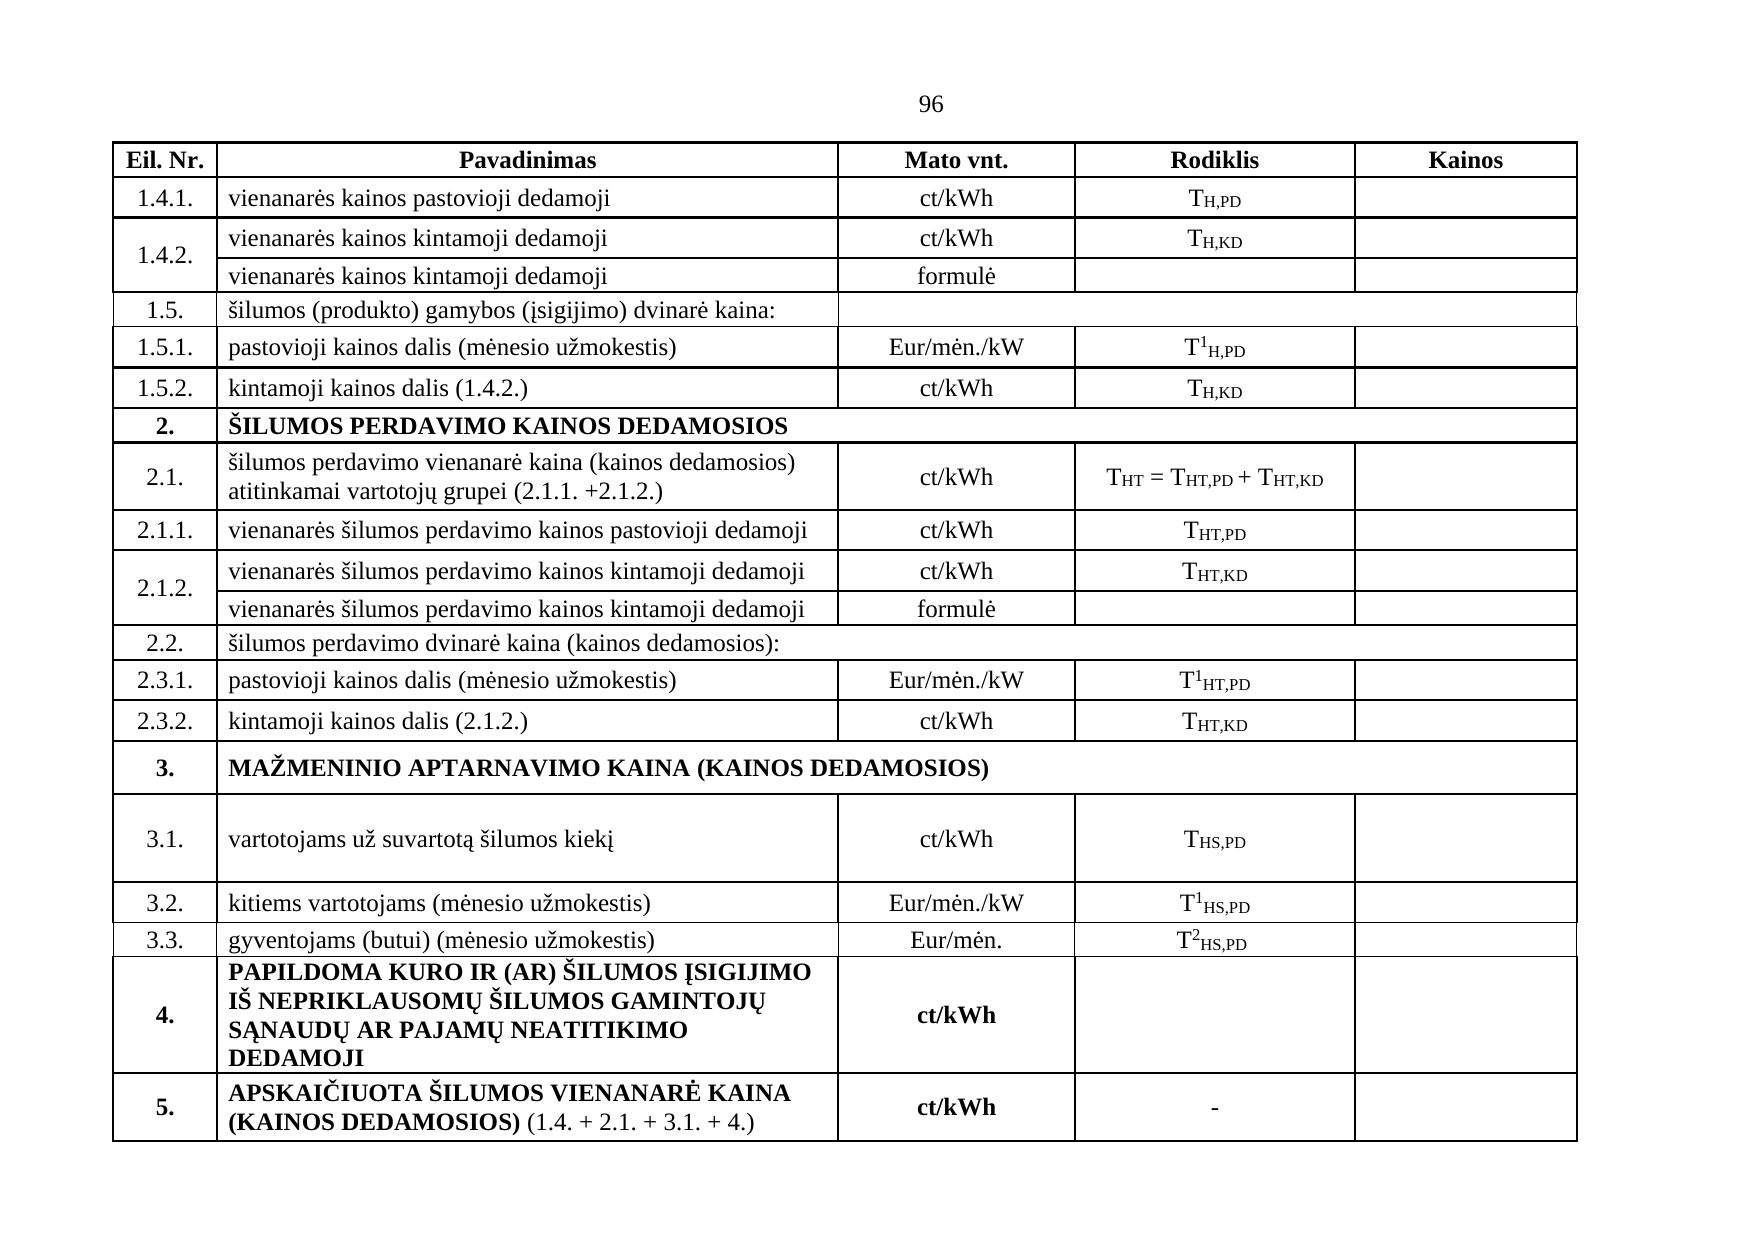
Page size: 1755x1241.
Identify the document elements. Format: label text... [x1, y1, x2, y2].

table_cell [1356, 327, 1576, 366]
table_cell Eur/mėn./kW [839, 661, 1074, 699]
table_cell ct/kWh [839, 444, 1074, 508]
table_cell [1356, 551, 1576, 590]
table_cell THT,KD [1076, 551, 1354, 590]
table_cell - [1076, 1074, 1354, 1139]
table_cell THT = THT,PD + THT,KD [1076, 444, 1354, 508]
table_cell pastovioji kainos dalis (mėnesio užmokestis) [218, 661, 837, 699]
table_cell [1356, 701, 1576, 740]
table_cell T2HS,PD [1075, 923, 1354, 956]
table_cell vienanarės kainos pastovioji dedamoji [218, 178, 837, 216]
table_cell ct/kWh [839, 795, 1074, 881]
table_cell šilumos perdavimo dvinarė kaina (kainos dedamosios): [218, 626, 1576, 658]
table_cell [1356, 883, 1576, 922]
table_cell 3.3. [114, 923, 216, 956]
table_cell [1356, 661, 1576, 699]
table_cell TH,PD [1076, 178, 1354, 216]
table_cell THS,PD [1076, 795, 1354, 881]
table_cell [839, 293, 1576, 326]
table_cell [1076, 259, 1354, 291]
table_cell vienanarės kainos kintamoji dedamoji [218, 219, 837, 257]
table_cell ŠILUMOS PERDAVIMO KAINOS DEDAMOSIOS [218, 409, 1576, 441]
table_cell ct/kWh [839, 1074, 1074, 1139]
table_cell Eur/mėn./kW [839, 327, 1074, 366]
table_cell 2. [114, 409, 216, 441]
table_header Mato vnt. [839, 144, 1074, 176]
table_cell 4. [114, 957, 216, 1072]
table_cell 2.1. [114, 444, 216, 508]
table_header Rodiklis [1076, 144, 1354, 176]
table_cell MAŽMENINIO APTARNAVIMO KAINA (KAINOS DEDAMOSIOS) [218, 742, 1576, 793]
table_cell [1356, 957, 1576, 1072]
table_cell pastovioji kainos dalis (mėnesio užmokestis) [218, 327, 837, 366]
table_cell šilumos (produkto) gamybos (įsigijimo) dvinarė kaina: [217, 293, 838, 326]
table_cell APSKAIČIUOTA ŠILUMOS VIENANARĖ KAINA (KAINOS DEDAMOSIOS) (1.4. + 2.1. + 3.1. + 4.) [218, 1074, 837, 1139]
table_cell 2.1.2. [114, 551, 216, 624]
table_cell šilumos perdavimo vienanarė kaina (kainos dedamosios) atitinkamai vartotojų grupei (2.1.1. +2.1.2.) [218, 444, 837, 508]
table_cell [1356, 178, 1576, 216]
table_cell T1H,PD [1076, 327, 1354, 366]
table_header Kainos [1356, 144, 1576, 176]
table_cell [1356, 592, 1576, 624]
table_cell Eur/mėn./kW [839, 883, 1074, 922]
table_cell PAPILDOMA KURO IR (AR) ŠILUMOS ĮSIGIJIMO IŠ NEPRIKLAUSOMŲ ŠILUMOS GAMINTOJŲ SĄNAUDŲ AR PAJAMŲ NEATITIKIMO DEDAMOJI [218, 957, 837, 1072]
table_cell ct/kWh [839, 551, 1074, 590]
table_cell 1.5.1. [114, 327, 216, 366]
table_cell 2.3.2. [114, 701, 216, 740]
table_cell vienanarės šilumos perdavimo kainos kintamoji dedamoji [218, 551, 837, 590]
table_cell THT,KD [1076, 701, 1354, 740]
table_cell vartotojams už suvartotą šilumos kiekį [218, 795, 837, 881]
table_cell [1356, 259, 1576, 291]
table_cell [1356, 444, 1576, 508]
table_cell Eur/mėn. [839, 923, 1074, 956]
table_cell ct/kWh [839, 178, 1074, 216]
table_cell [1356, 795, 1576, 881]
table_cell [1356, 511, 1576, 549]
table_cell [1356, 219, 1576, 257]
table_cell 2.3.1. [114, 661, 216, 699]
table_cell 2.2. [114, 626, 216, 658]
table_cell formulė [839, 259, 1074, 291]
table_cell ct/kWh [839, 511, 1074, 549]
table_cell T1HS,PD [1076, 883, 1354, 922]
table_cell [1356, 923, 1576, 956]
table_cell vienanarės šilumos perdavimo kainos kintamoji dedamoji [218, 592, 837, 624]
table_cell ct/kWh [839, 369, 1074, 407]
table_cell [1076, 592, 1354, 624]
table_cell T1HT,PD [1076, 661, 1354, 699]
table_cell 1.4.1. [114, 178, 216, 216]
table_cell 5. [114, 1074, 216, 1139]
table_cell formulė [839, 592, 1074, 624]
table_cell TH,KD [1076, 219, 1354, 257]
table_header Pavadinimas [218, 144, 837, 176]
table_header Eil. Nr. [114, 144, 216, 176]
table_cell [1076, 957, 1354, 1072]
table_cell vienanarės šilumos perdavimo kainos pastovioji dedamoji [218, 511, 837, 549]
table_cell ct/kWh [839, 701, 1074, 740]
table_cell gyventojams (butui) (mėnesio užmokestis) [217, 923, 838, 956]
table_cell 3. [114, 742, 216, 793]
table_cell [1356, 1074, 1576, 1139]
table_cell [1356, 369, 1576, 407]
table_cell 1.4.2. [114, 219, 216, 291]
table_cell 3.2. [114, 883, 216, 922]
table_cell ct/kWh [839, 957, 1074, 1072]
table_cell 1.5. [114, 293, 216, 326]
table_cell kintamoji kainos dalis (2.1.2.) [218, 701, 837, 740]
table_cell THT,PD [1076, 511, 1354, 549]
table_cell vienanarės kainos kintamoji dedamoji [218, 259, 837, 291]
table_cell TH,KD [1076, 369, 1354, 407]
table_cell kitiems vartotojams (mėnesio užmokestis) [218, 883, 837, 922]
table_cell 3.1. [114, 795, 216, 881]
table_cell 2.1.1. [114, 511, 216, 549]
table_cell kintamoji kainos dalis (1.4.2.) [218, 369, 837, 407]
table_cell 1.5.2. [114, 369, 216, 407]
table_cell ct/kWh [839, 219, 1074, 257]
